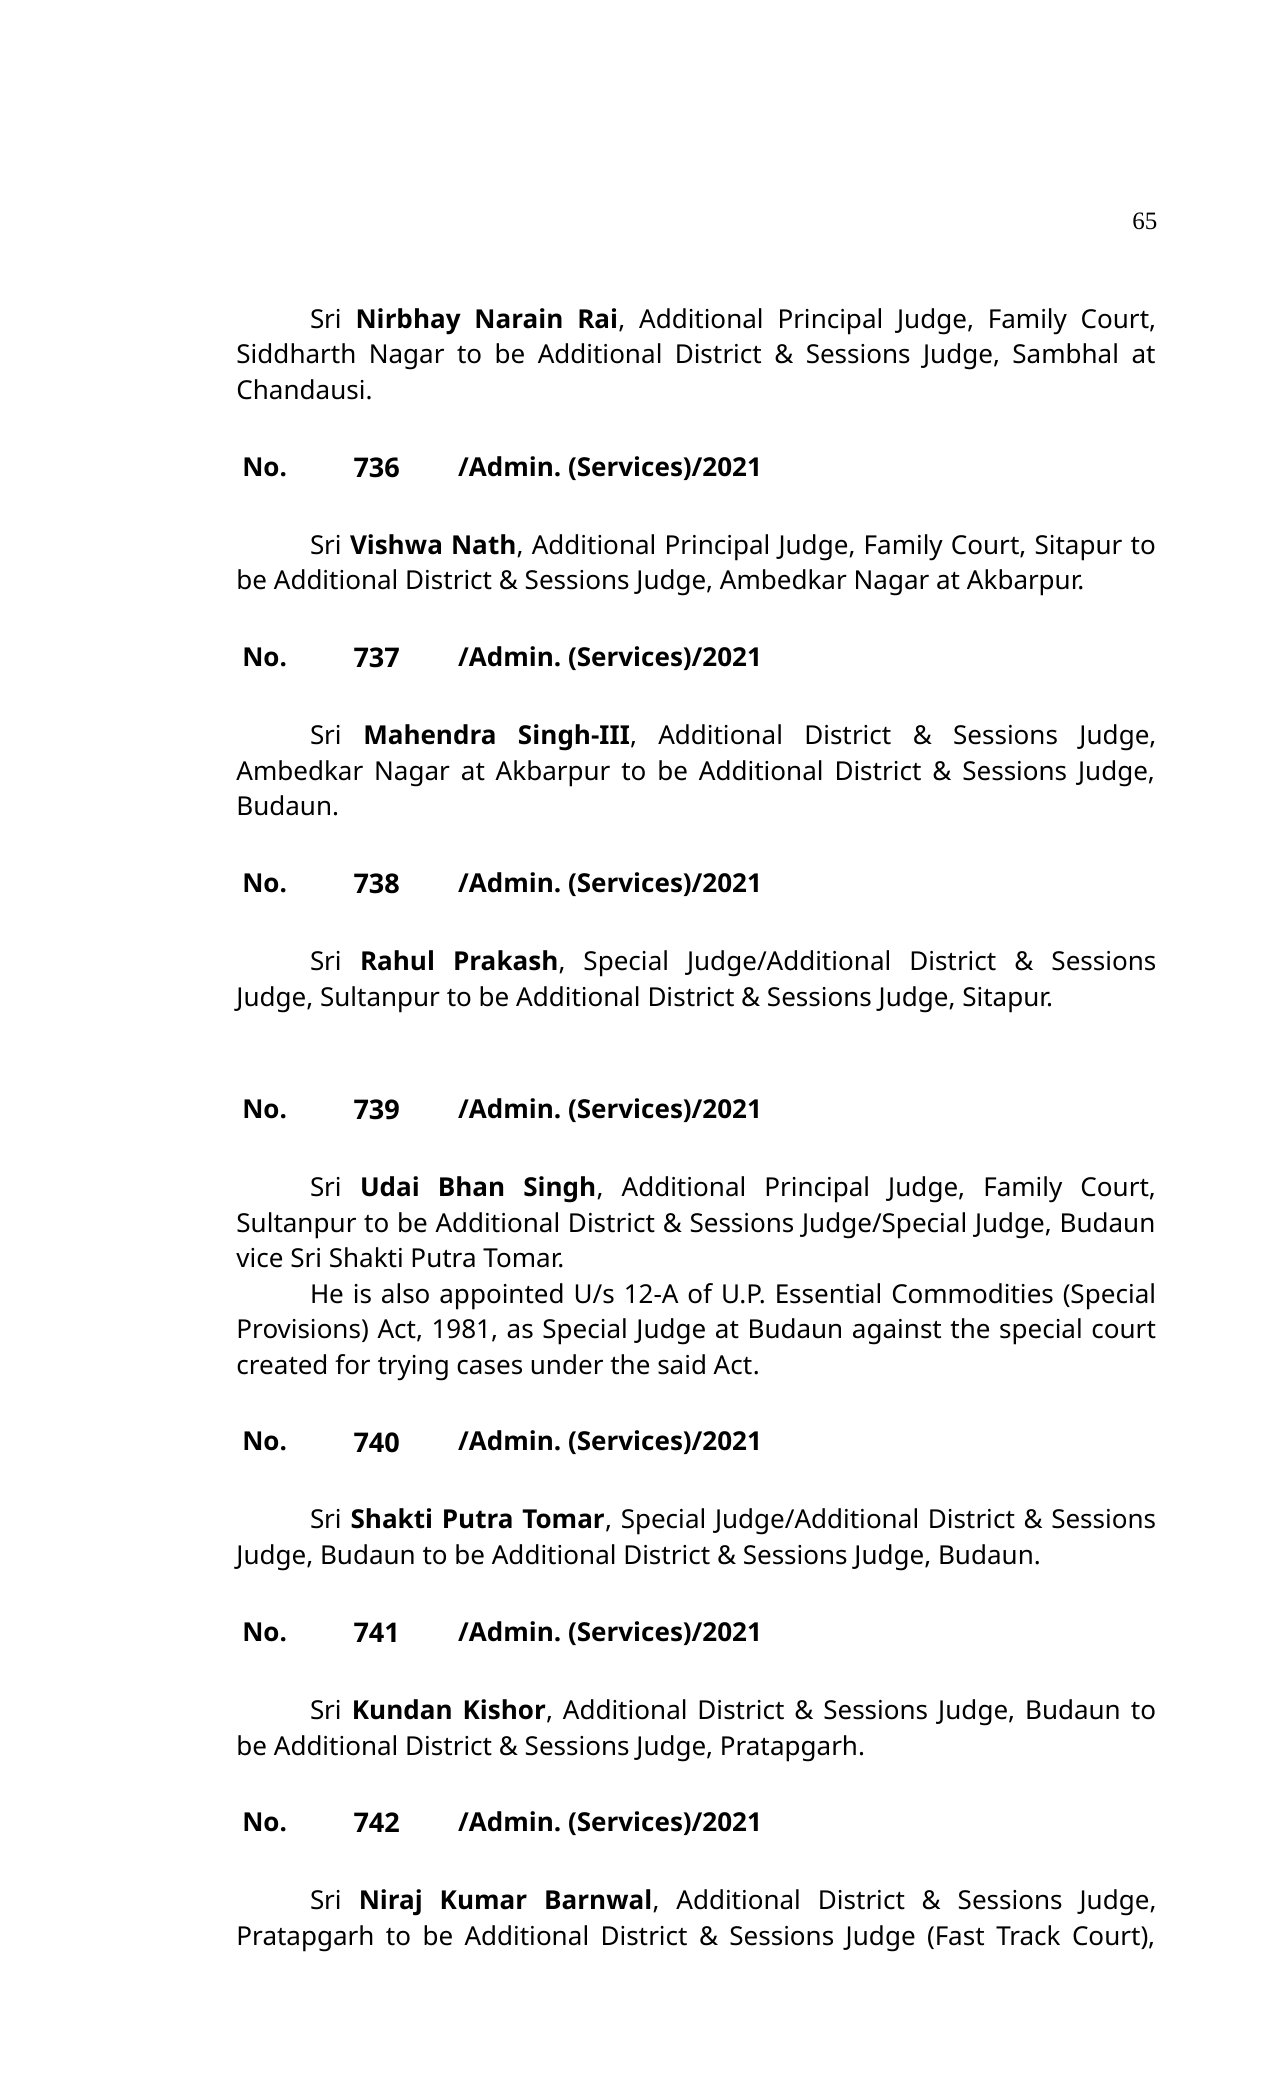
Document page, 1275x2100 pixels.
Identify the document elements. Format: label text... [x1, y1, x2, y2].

text Sri Nirbhay Narain Rai, Additional Principal Judge, Family Court, Siddharth Nagar to be Additional District & Sessions Judge, Sambhal at Chandausi. [236, 300, 1157, 407]
table_header /Admin. (Services)/2021 [452, 859, 811, 907]
table_header /Admin. (Services)/2021 [452, 1417, 811, 1466]
table_header [310, 859, 452, 907]
table_header [310, 1085, 452, 1133]
text Sri Mahendra Singh-III, Additional District & Sessions Judge, Ambedkar Nagar at Akbarpur to be Additional District & Sessions Judge, Budaun. [236, 717, 1157, 823]
table_header No. [236, 633, 310, 681]
text Sri Udai Bhan Singh, Additional Principal Judge, Family Court, Sultanpur to be Additional District & Sessions Judge/Special Judge, Budaun vice Sri Shakti Putra Tomar. [236, 1169, 1157, 1275]
text Sri Rahul Prakash, Special Judge/Additional District & Sessions Judge, Sultanpur to be Additional District & Sessions Judge, Sitapur. [236, 943, 1157, 1014]
table_header No. [236, 1608, 310, 1656]
table_header [310, 633, 452, 681]
text He is also appointed U/s 12-A of U.P. Essential Commodities (Special Provisions) Act, 1981, as Special Judge at Budaun against the special court created for trying cases under the said Act. [236, 1275, 1157, 1382]
text Sri Vishwa Nath, Additional Principal Judge, Family Court, Sitapur to be Additional District & Sessions Judge, Ambedkar Nagar at Akbarpur. [236, 526, 1157, 597]
text Sri Kundan Kishor, Additional District & Sessions Judge, Budaun to be Additional District & Sessions Judge, Pratapgarh. [236, 1692, 1157, 1763]
table_header /Admin. (Services)/2021 [452, 1085, 811, 1133]
table_header /Admin. (Services)/2021 [452, 1608, 811, 1656]
text Sri Shakti Putra Tomar, Special Judge/Additional District & Sessions Judge, Budaun to be Additional District & Sessions Judge, Budaun. [236, 1501, 1157, 1572]
table_header [310, 443, 452, 491]
table_header /Admin. (Services)/2021 [452, 443, 811, 491]
text Sri Niraj Kumar Barnwal, Additional District & Sessions Judge, Pratapgarh to be Additional District & Sessions Judge (Fast Track Court), [236, 1882, 1157, 1953]
table_header No. [236, 1085, 310, 1133]
table_header No. [236, 443, 310, 491]
table_header No. [236, 1417, 310, 1466]
table_header /Admin. (Services)/2021 [452, 633, 811, 681]
table_header [310, 1417, 452, 1466]
table_header No. [236, 859, 310, 907]
table_header [310, 1798, 452, 1846]
table_header /Admin. (Services)/2021 [452, 1798, 811, 1846]
table_header [310, 1608, 452, 1656]
table_header No. [236, 1798, 310, 1846]
